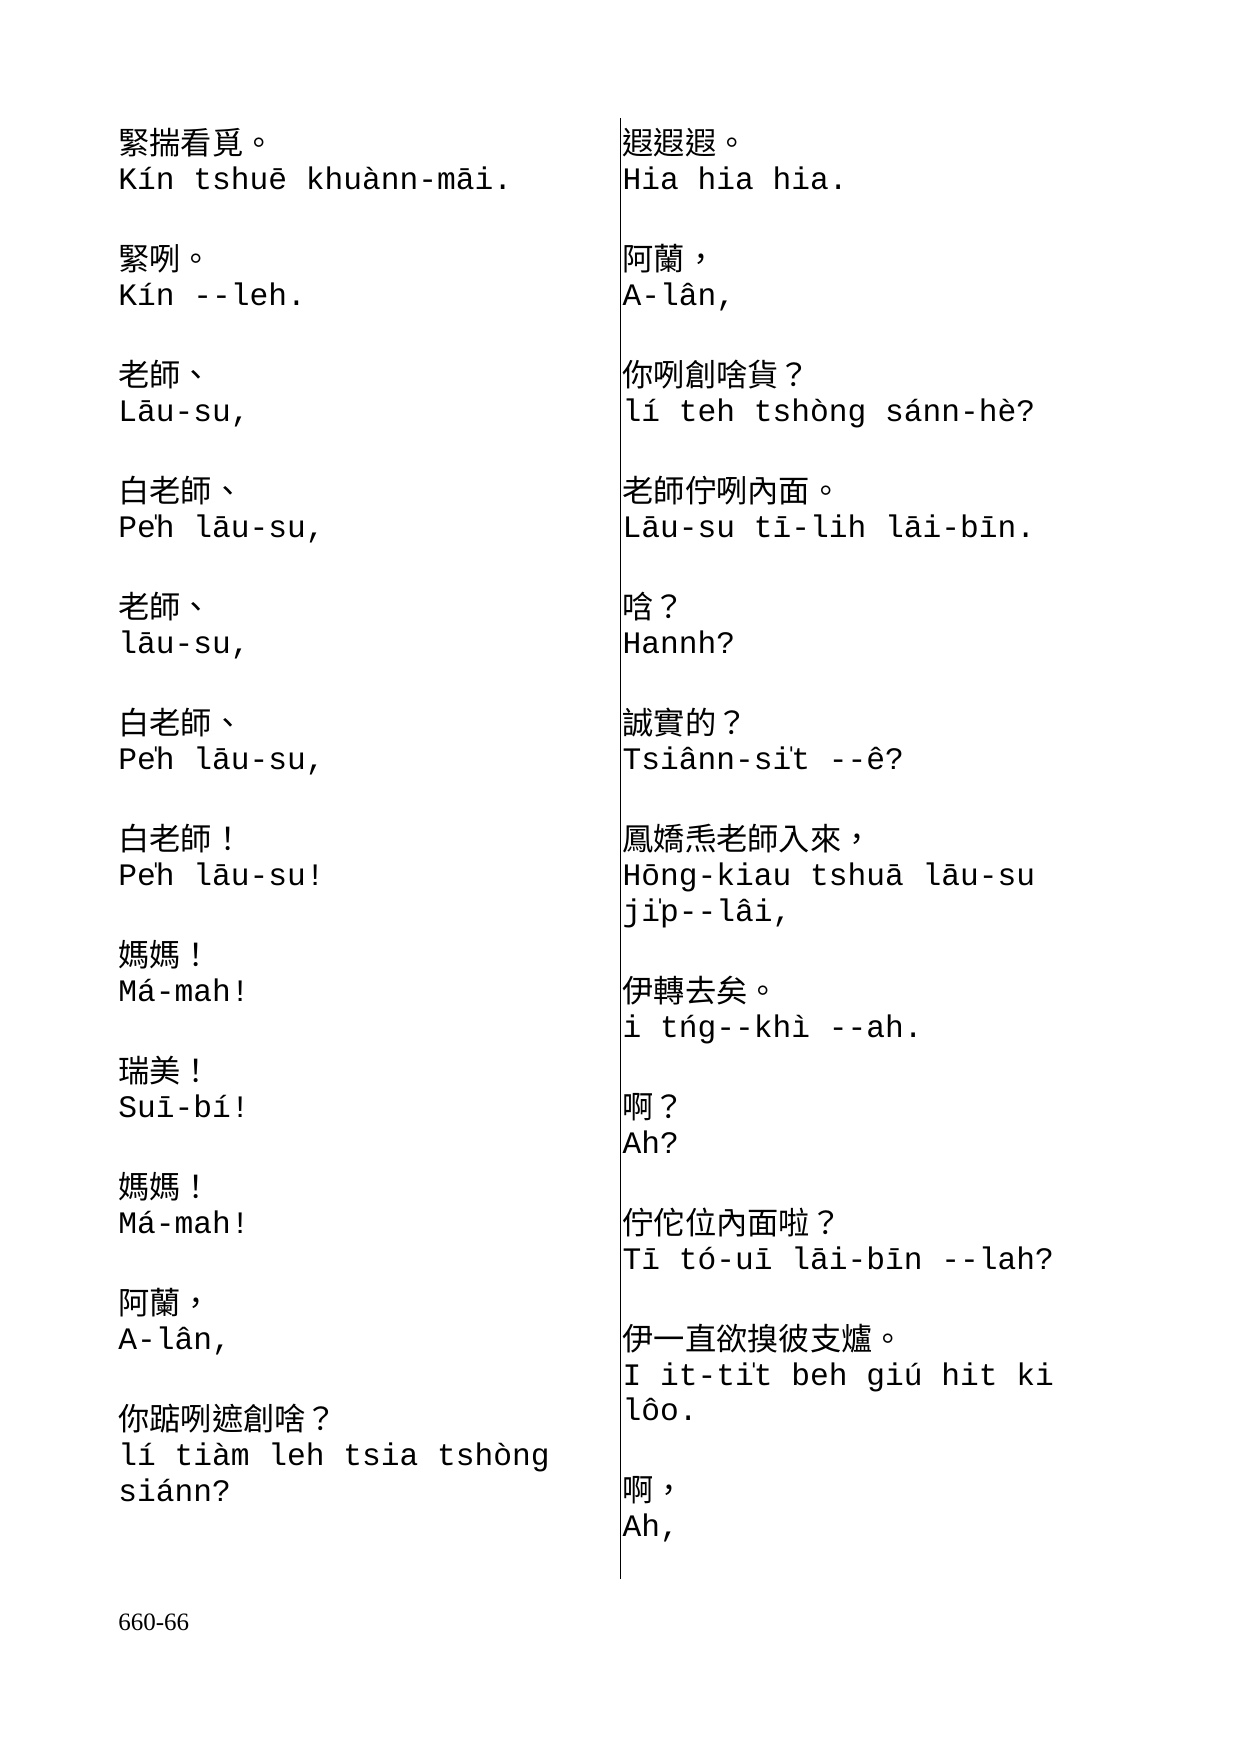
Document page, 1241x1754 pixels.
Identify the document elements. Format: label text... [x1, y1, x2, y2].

text A-lân, [622, 279, 1122, 315]
text 阿蘭， [622, 234, 1122, 279]
text 佇佗位內面啦？ [622, 1198, 1122, 1243]
text 你踮咧遮創啥？ [118, 1394, 618, 1440]
text Lāu-su tī-lih lāi-bīn. [622, 511, 1122, 547]
text Hannh? [622, 627, 1122, 663]
text 緊揣看覓。 [118, 118, 618, 163]
text Ah, [622, 1511, 1122, 1546]
text 白老師、 [118, 466, 618, 511]
text 伊轉去矣。 [622, 966, 1122, 1011]
text 啊， [622, 1465, 1122, 1511]
text 老師佇咧內面。 [622, 466, 1122, 511]
text 伊一直欲搝彼支爐。 [622, 1314, 1122, 1359]
text 老師、 [118, 350, 618, 395]
text I it-ti̍t beh giú hit ki lôo. [622, 1359, 1122, 1430]
text 瑞美！ [118, 1046, 618, 1092]
text 唅？ [622, 582, 1122, 627]
text 媽媽！ [118, 1162, 618, 1208]
text 緊咧。 [118, 234, 618, 279]
text Hia hia hia. [622, 163, 1122, 199]
text 你咧創啥貨？ [622, 350, 1122, 395]
text 老師、 [118, 582, 618, 627]
text Pe̍h lāu-su, [118, 743, 618, 779]
text Lāu-su, [118, 395, 618, 431]
text Pe̍h lāu-su! [118, 859, 618, 895]
text 誠實的？ [622, 698, 1122, 743]
text A-lân, [118, 1324, 618, 1359]
text Ah? [622, 1127, 1122, 1162]
text lāu-su, [118, 627, 618, 663]
text i tńg--khì --ah. [622, 1011, 1122, 1046]
text Tsiânn-si̍t --ê? [622, 743, 1122, 779]
text 阿蘭， [118, 1278, 618, 1324]
text 白老師！ [118, 814, 618, 859]
text Má-mah! [118, 1208, 618, 1243]
text lí tiàm leh tsia tshòng siánn? [118, 1440, 618, 1511]
text Kín tshuē khuànn-māi. [118, 163, 618, 199]
text Kín --leh. [118, 279, 618, 315]
text 鳳嬌𤆬老師入來， [622, 814, 1122, 859]
text 媽媽！ [118, 930, 618, 976]
text 啊？ [622, 1082, 1122, 1127]
text Suī-bí! [118, 1092, 618, 1127]
text Tī tó-uī lāi-bīn --lah? [622, 1243, 1122, 1278]
text Hōng-kiau tshuā lāu-su ji̍p--lâi, [622, 859, 1122, 930]
text Má-mah! [118, 976, 618, 1011]
text 遐遐遐。 [622, 118, 1122, 163]
text 白老師、 [118, 698, 618, 743]
text Pe̍h lāu-su, [118, 511, 618, 547]
text lí teh tshòng sánn-hè? [622, 395, 1122, 431]
